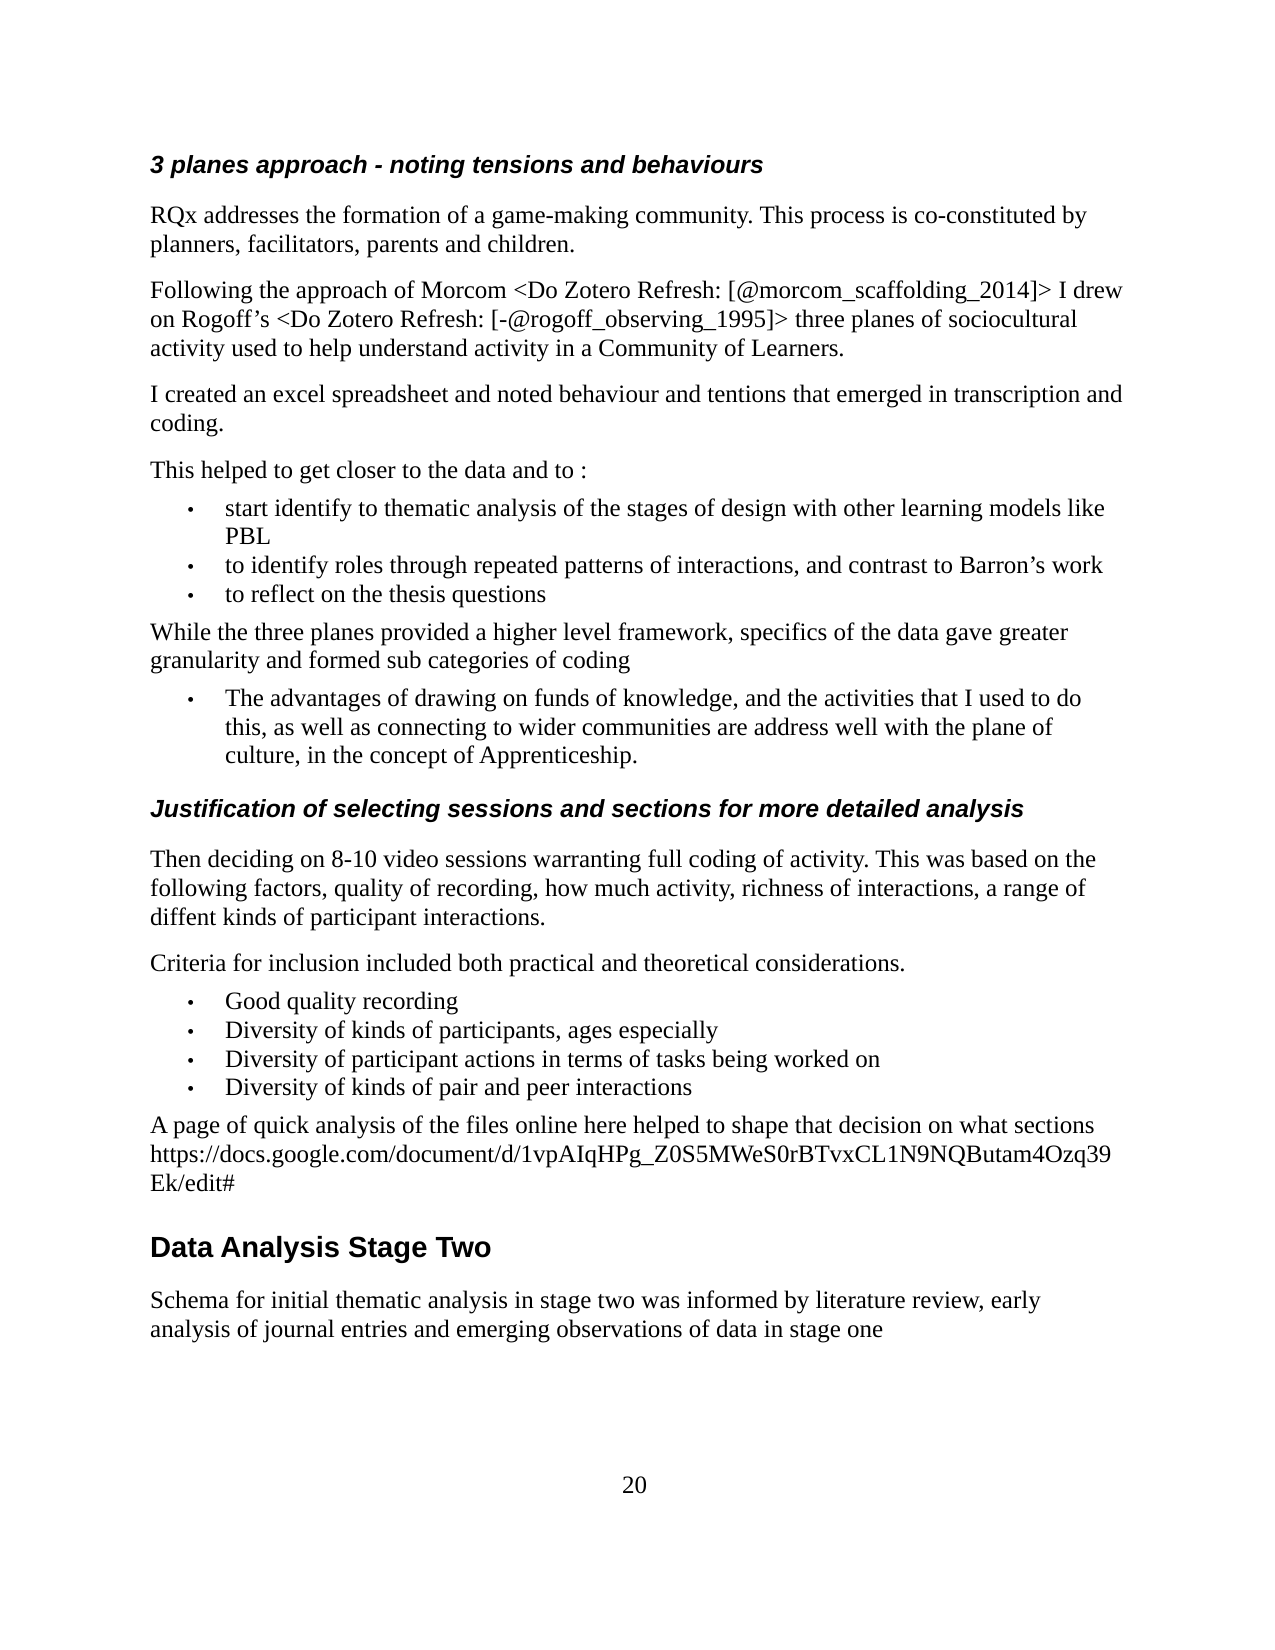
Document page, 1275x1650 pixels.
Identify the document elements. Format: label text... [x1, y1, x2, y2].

subtitle Data Analysis Stage Two [150, 1230, 1125, 1264]
text Schema for initial thematic analysis in stage two was informed by literature review, early analysis of journal entries and emerging observations of data in stage one [150, 1285, 1125, 1343]
text RQx addresses the formation of a game-making community. This process is co-constituted by planners, facilitators, parents and children. [150, 200, 1125, 257]
list Good quality recording [187, 986, 1125, 1015]
text A page of quick analysis of the files online here helped to shape that decision on what sections https://docs.google.com/document/d/1vpAIqHPg_Z0S5MWeS0rBTvxCL1N9NQButam4Ozq39Ek/edit# [150, 1110, 1125, 1196]
list to reflect on the thesis questions [187, 579, 1125, 608]
text This helped to get closer to the data and to : [150, 455, 1125, 484]
text I created an excel spreadsheet and noted behaviour and tentions that emerged in transcription and coding. [150, 379, 1125, 437]
subtitle 3 planes approach - noting tensions and behaviours [150, 150, 1125, 178]
list Diversity of kinds of participants, ages especially [187, 1015, 1125, 1044]
text Following the approach of Morcom <Do Zotero Refresh: [@morcom_scaffolding_2014]> I drew on Rogoff’s <Do Zotero Refresh: [-@rogoff_observing_1995]> three planes of sociocultural activity used to help understand activity in a Community of Learners. [150, 275, 1125, 362]
list Diversity of participant actions in terms of tasks being worked on [187, 1044, 1125, 1072]
list The advantages of drawing on funds of knowledge, and the activities that I used to do this, as well as connecting to wider communities are address well with the plane of culture, in the concept of Apprenticeship. [187, 683, 1125, 769]
subtitle Justification of selecting sessions and sections for more detailed analysis [150, 794, 1125, 823]
text Then deciding on 8-10 video sessions warranting full coding of activity. This was based on the following factors, quality of recording, how much activity, richness of interactions, a range of diffent kinds of participant interactions. [150, 844, 1125, 931]
list Diversity of kinds of pair and peer interactions [187, 1072, 1125, 1101]
list start identify to thematic analysis of the stages of design with other learning models like PBL [187, 493, 1125, 550]
text Criteria for inclusion included both practical and theoretical considerations. [150, 948, 1125, 977]
text While the three planes provided a higher level framework, specifics of the data gave greater granularity and formed sub categories of coding [150, 617, 1125, 674]
list to identify roles through repeated patterns of interactions, and contrast to Barron’s work [187, 550, 1125, 579]
